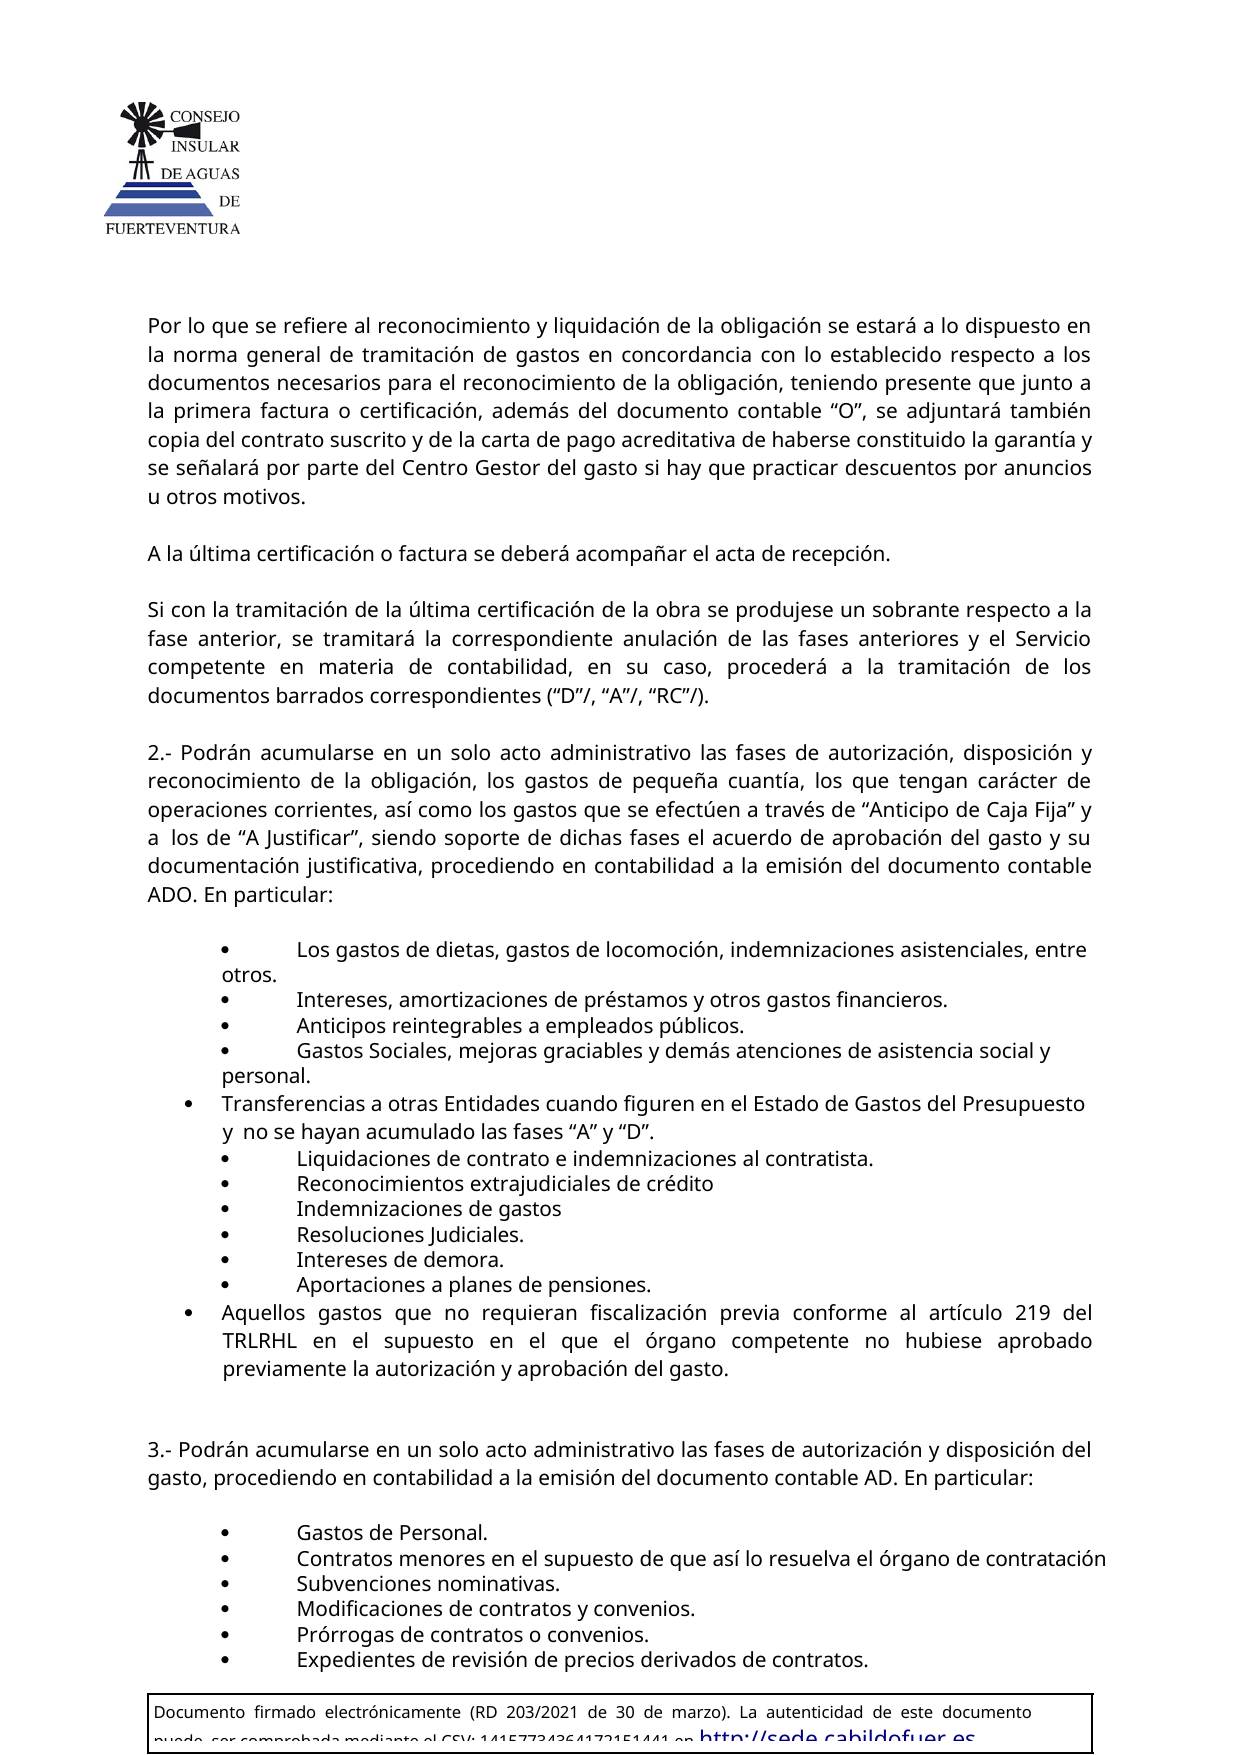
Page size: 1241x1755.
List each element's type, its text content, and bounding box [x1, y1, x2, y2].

list Liquidaciones de contrato e indemnizaciones al contratista. [221, 1146, 1108, 1171]
text Por lo que se refiere al reconocimiento y liquidación de la obligación se estará a lo dispuesto en la norma general de tramitación de gastos en concordancia con lo establecido respecto a los documentos necesarios para el reconocimiento de la obligación, teniendo presente que junto a la primera factura o certificación, además del documento contable “O”, se adjuntará también copia del contrato suscrito y de la carta de pago acreditativa de haberse constituido la garantía y se señalará por parte del Centro Gestor del gasto si hay que practicar descuentos por anuncios u otros motivos. [147, 311, 1093, 510]
list Aquellos gastos que no requieran fiscalización previa conforme al artículo 219 del TRLRHL en el supuesto en el que el órgano competente no hubiese aprobado previamente la autorización y aprobación del gasto. [185, 1298, 1093, 1383]
list Intereses, amortizaciones de préstamos y otros gastos financieros. [221, 988, 1108, 1013]
list Gastos Sociales, mejoras graciables y demás atenciones de asistencia social y personal. [221, 1038, 1108, 1089]
list Expedientes de revisión de precios derivados de contratos. [221, 1647, 1108, 1672]
text A la última certificación o factura se deberá acompañar el acta de recepción. [147, 539, 1108, 567]
list Aportaciones a planes de pensiones. [221, 1272, 1108, 1298]
list Prórrogas de contratos o convenios. [221, 1622, 1108, 1647]
list Subvenciones nominativas. [221, 1571, 1108, 1596]
list Anticipos reintegrables a empleados públicos. [221, 1013, 1108, 1038]
list Transferencias a otras Entidades cuando figuren en el Estado de Gastos del Presupuesto y no se hayan acumulado las fases “A” y “D”. [185, 1089, 1093, 1146]
list Resoluciones Judiciales. [221, 1222, 1108, 1247]
list Contratos menores en el supuesto de que así lo resuelva el órgano de contratación [221, 1546, 1108, 1571]
list Reconocimientos extrajudiciales de crédito [221, 1171, 1108, 1196]
list Indemnizaciones de gastos [221, 1196, 1108, 1222]
text Si con la tramitación de la última certificación de la obra se produjese un sobrante respecto a la fase anterior, se tramitará la correspondiente anulación de las fases anteriores y el Servicio competente en materia de contabilidad, en su caso, procederá a la tramitación de los documentos barrados correspondientes (“D”/, “A”/, “RC”/). [147, 596, 1093, 709]
list Gastos de Personal. [221, 1520, 1108, 1546]
list Modificaciones de contratos y convenios. [221, 1596, 1108, 1622]
list Los gastos de dietas, gastos de locomoción, indemnizaciones asistenciales, entre otros. [221, 937, 1108, 988]
text 2.- Podrán acumularse en un solo acto administrativo las fases de autorización, disposición y reconocimiento de la obligación, los gastos de pequeña cuantía, los que tengan carácter de operaciones corrientes, así como los gastos que se efectúen a través de “Anticipo de Caja Fija” y a los de “A Justificar”, siendo soporte de dichas fases el acuerdo de aprobación del gasto y su documentación justificativa, procediendo en contabilidad a la emisión del documento contable ADO. En particular: [147, 738, 1093, 908]
list Intereses de demora. [221, 1247, 1108, 1272]
text 3.- Podrán acumularse en un solo acto administrativo las fases de autorización y disposición del gasto, procediendo en contabilidad a la emisión del documento contable AD. En particular: [147, 1435, 1093, 1492]
